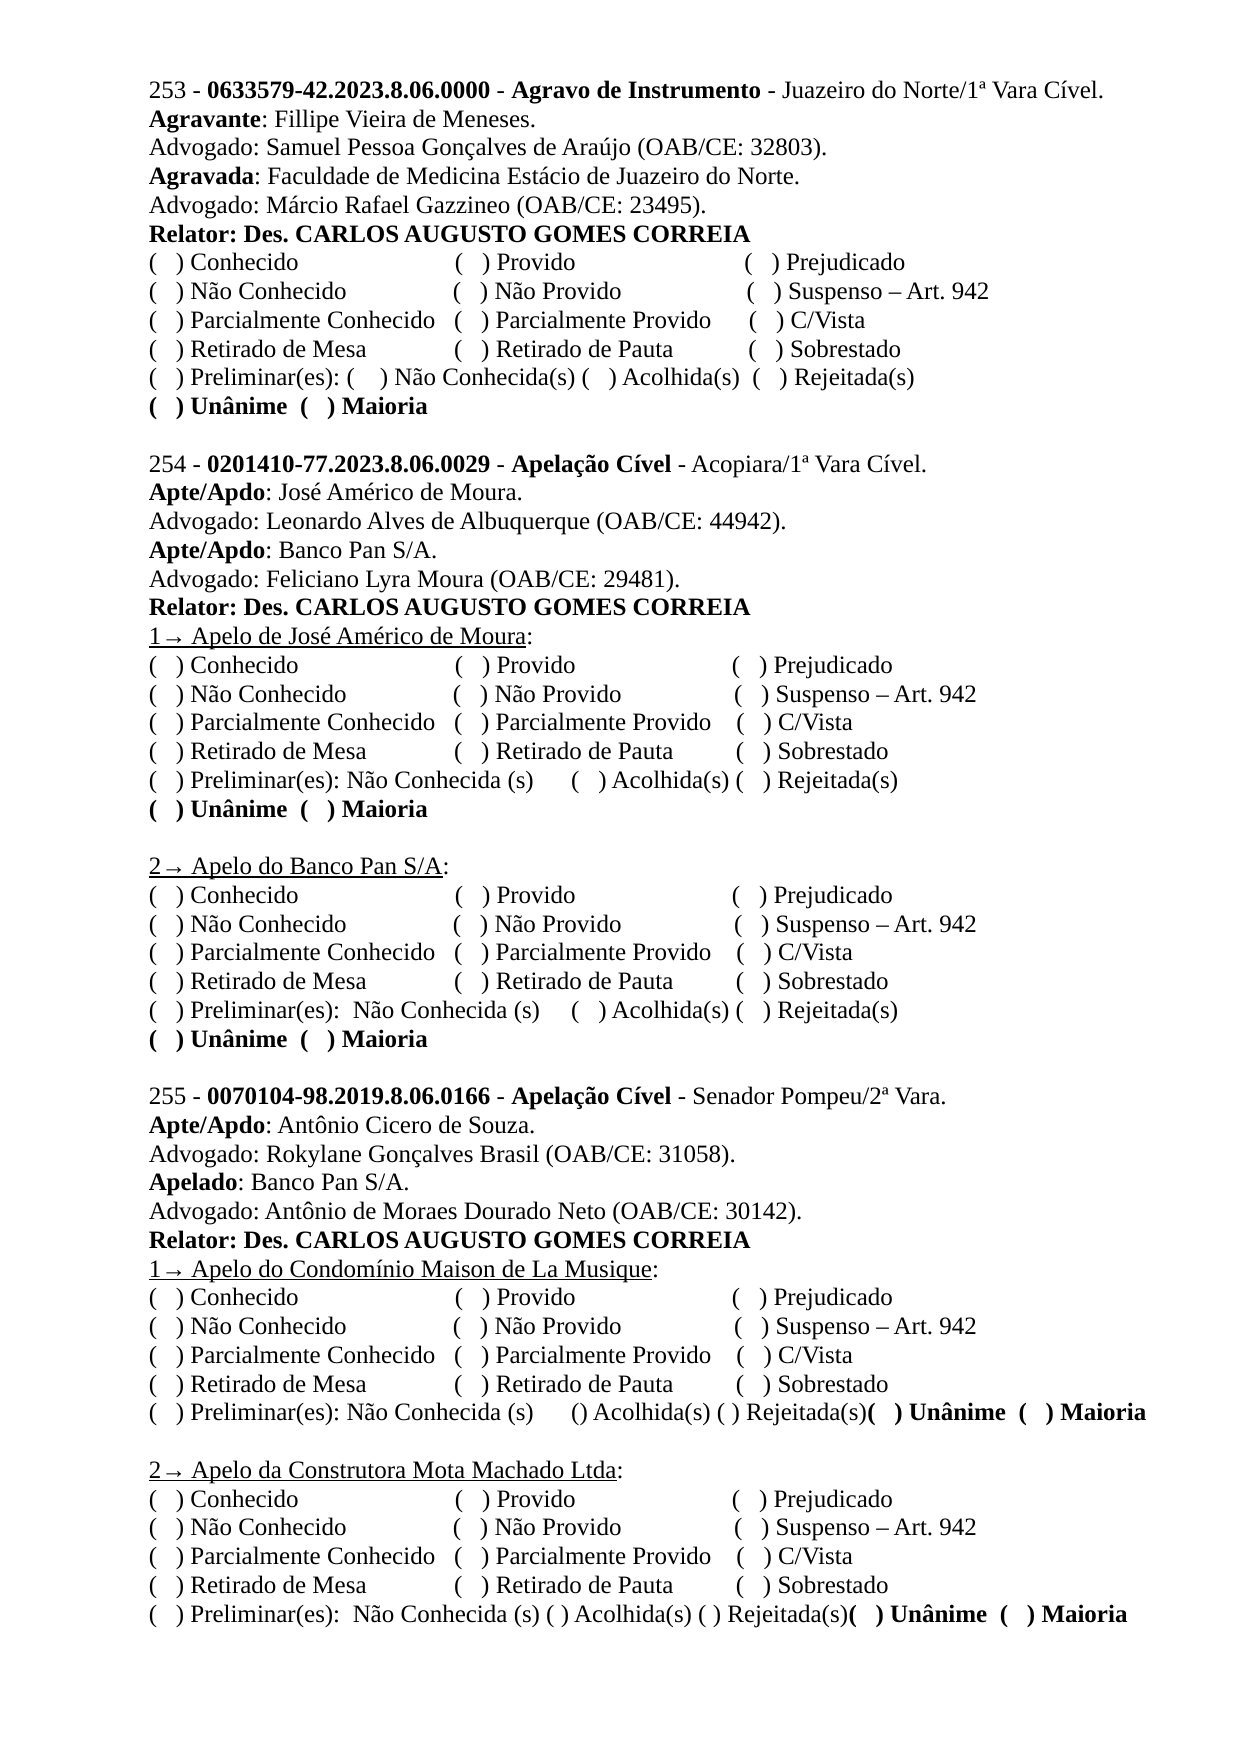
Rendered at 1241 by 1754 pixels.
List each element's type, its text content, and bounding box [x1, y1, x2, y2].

text ( ) Unânime ( ) Maioria [148, 1024, 1158, 1052]
text 253 - 0633579-42.2023.8.06.0000 - Agravo de Instrumento - Juazeiro do Norte/1ª Vara Cível. [148, 75, 1140, 104]
text Advogado: Márcio Rafael Gazzineo (OAB/CE: 23495). [148, 190, 1140, 219]
text Relator: Des. CARLOS AUGUSTO GOMES CORREIA [148, 1225, 1140, 1254]
text Relator: Des. CARLOS AUGUSTO GOMES CORREIA [148, 219, 1140, 247]
text ( ) Preliminar(es): Não Conhecida (s) ( ) Acolhida(s) ( ) Rejeitada(s) [148, 995, 1158, 1024]
text ( ) Conhecido ( ) Provido ( ) Prejudicado [148, 1484, 1141, 1512]
text Agravada: Faculdade de Medicina Estácio de Juazeiro do Norte. [148, 161, 1140, 190]
text Advogado: Samuel Pessoa Gonçalves de Araújo (OAB/CE: 32803). [148, 132, 1140, 161]
text ( ) Parcialmente Conhecido ( ) Parcialmente Provido ( ) C/Vista [148, 1541, 1158, 1570]
text Advogado: Leonardo Alves de Albuquerque (OAB/CE: 44942). [148, 506, 1140, 535]
text 2→ Apelo da Construtora Mota Machado Ltda: [148, 1455, 1141, 1484]
text ( ) Não Conhecido ( ) Não Provido ( ) Suspenso – Art. 942 [148, 1512, 1158, 1541]
text Advogado: Feliciano Lyra Moura (OAB/CE: 29481). [148, 564, 1140, 592]
text 1→ Apelo de José Américo de Moura: [148, 621, 1141, 650]
text ( ) Preliminar(es): Não Conhecida (s) () Acolhida(s) ( ) Rejeitada(s)( ) Unânime ( ) Maioria [148, 1397, 1158, 1426]
text ( ) Retirado de Mesa ( ) Retirado de Pauta ( ) Sobrestado [148, 334, 1158, 362]
text ( ) Conhecido ( ) Provido ( ) Prejudicado [148, 1282, 1141, 1311]
text ( ) Parcialmente Conhecido ( ) Parcialmente Provido ( ) C/Vista [148, 707, 1158, 736]
text Advogado: Rokylane Gonçalves Brasil (OAB/CE: 31058). [148, 1139, 1140, 1167]
text ( ) Não Conhecido ( ) Não Provido ( ) Suspenso – Art. 942 [148, 276, 1158, 305]
text ( ) Preliminar(es): ( ) Não Conhecida(s) ( ) Acolhida(s) ( ) Rejeitada(s) [148, 362, 1158, 391]
text ( ) Retirado de Mesa ( ) Retirado de Pauta ( ) Sobrestado [148, 1369, 1158, 1397]
text ( ) Parcialmente Conhecido ( ) Parcialmente Provido ( ) C/Vista [148, 1340, 1158, 1369]
text ( ) Retirado de Mesa ( ) Retirado de Pauta ( ) Sobrestado [148, 1570, 1158, 1599]
text ( ) Conhecido ( ) Provido ( ) Prejudicado [148, 650, 1141, 679]
text ( ) Parcialmente Conhecido ( ) Parcialmente Provido ( ) C/Vista [148, 305, 1158, 334]
text ( ) Não Conhecido ( ) Não Provido ( ) Suspenso – Art. 942 [148, 909, 1158, 937]
text ( ) Preliminar(es): Não Conhecida (s) ( ) Acolhida(s) ( ) Rejeitada(s)( ) Unânime ( ) Maioria [148, 1599, 1158, 1627]
text 255 - 0070104-98.2019.8.06.0166 - Apelação Cível - Senador Pompeu/2ª Vara. [148, 1081, 1140, 1110]
text ( ) Retirado de Mesa ( ) Retirado de Pauta ( ) Sobrestado [148, 966, 1158, 995]
text Advogado: Antônio de Moraes Dourado Neto (OAB/CE: 30142). [148, 1196, 1140, 1225]
text ( ) Retirado de Mesa ( ) Retirado de Pauta ( ) Sobrestado [148, 736, 1158, 765]
text Apte/Apdo: Antônio Cicero de Souza. [148, 1110, 1140, 1139]
text ( ) Conhecido ( ) Provido ( ) Prejudicado [148, 247, 1141, 276]
text ( ) Não Conhecido ( ) Não Provido ( ) Suspenso – Art. 942 [148, 1311, 1158, 1340]
text Apte/Apdo: José Américo de Moura. [148, 477, 1140, 506]
text 2→ Apelo do Banco Pan S/A: [148, 851, 1141, 880]
text ( ) Unânime ( ) Maioria [148, 391, 1158, 420]
text Apte/Apdo: Banco Pan S/A. [148, 535, 1140, 564]
text Relator: Des. CARLOS AUGUSTO GOMES CORREIA [148, 592, 1140, 621]
text ( ) Preliminar(es): Não Conhecida (s) ( ) Acolhida(s) ( ) Rejeitada(s) [148, 765, 1158, 794]
text Agravante: Fillipe Vieira de Meneses. [148, 104, 1140, 132]
text 1→ Apelo do Condomínio Maison de La Musique: [148, 1254, 1141, 1282]
text ( ) Parcialmente Conhecido ( ) Parcialmente Provido ( ) C/Vista [148, 937, 1158, 966]
text ( ) Unânime ( ) Maioria [148, 794, 1158, 822]
text ( ) Não Conhecido ( ) Não Provido ( ) Suspenso – Art. 942 [148, 679, 1158, 707]
text Apelado: Banco Pan S/A. [148, 1167, 1140, 1196]
text 254 - 0201410-77.2023.8.06.0029 - Apelação Cível - Acopiara/1ª Vara Cível. [148, 449, 1140, 477]
text ( ) Conhecido ( ) Provido ( ) Prejudicado [148, 880, 1141, 909]
